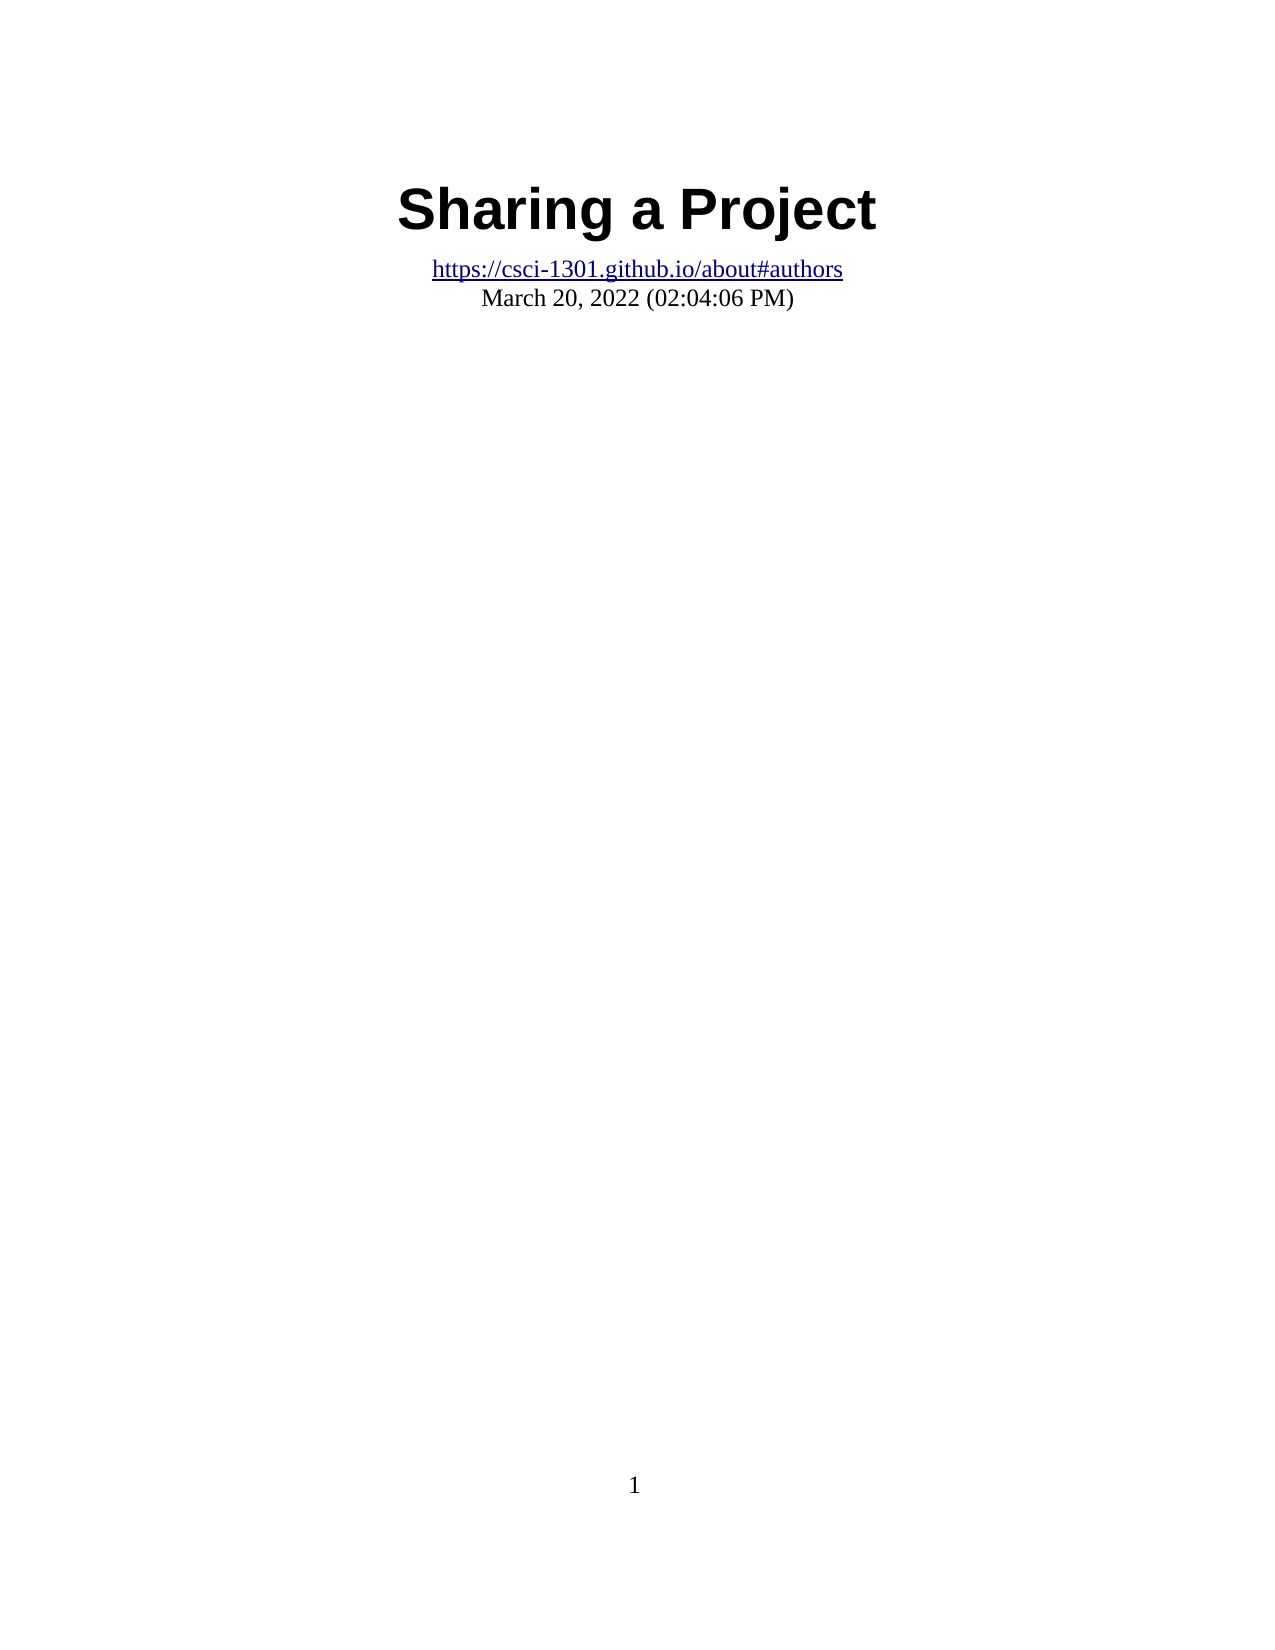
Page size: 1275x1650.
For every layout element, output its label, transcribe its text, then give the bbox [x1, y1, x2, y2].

text https://csci-1301.github.io/about#authors [150, 254, 1125, 283]
title Sharing a Project [150, 175, 1125, 242]
text March 20, 2022 (02:04:06 PM) [150, 283, 1125, 312]
